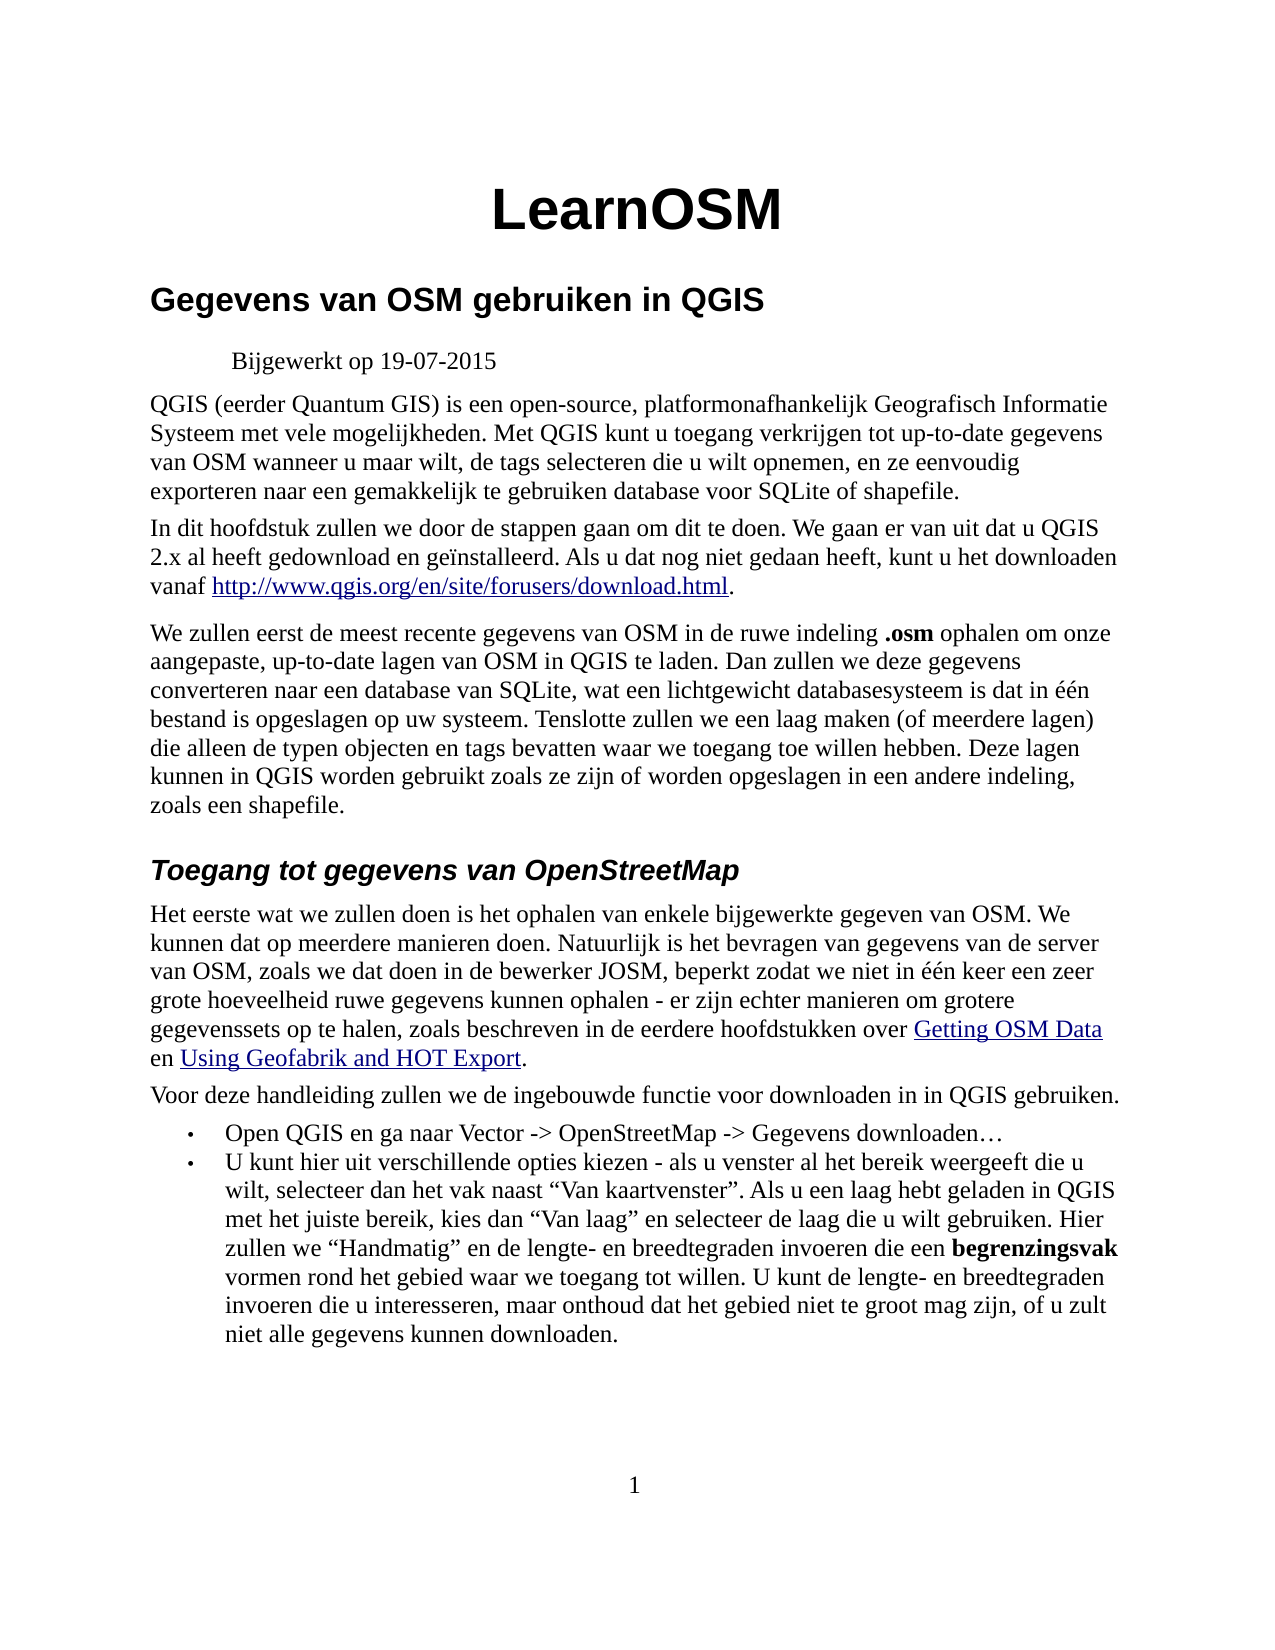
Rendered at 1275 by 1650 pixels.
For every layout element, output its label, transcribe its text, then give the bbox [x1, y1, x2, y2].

text In dit hoofdstuk zullen we door de stappen gaan om dit te doen. We gaan er van uit dat u QGIS 2.x al heeft gedownload en geïnstalleerd. Als u dat nog niet gedaan heeft, kunt u het downloaden vanaf http://www.qgis.org/en/site/forusers/download.html. [150, 513, 1125, 600]
list Open QGIS en ga naar Vector -> OpenStreetMap -> Gegevens downloaden… [187, 1118, 1125, 1147]
title LearnOSM [150, 175, 1125, 242]
text Bijgewerkt op 19-07-2015 [225, 346, 1125, 374]
subtitle Toegang tot gegevens van OpenStreetMap [150, 853, 1125, 886]
subtitle Gegevens van OSM gebruiken in QGIS [150, 279, 1125, 318]
text QGIS (eerder Quantum GIS) is een open-source, platformonafhankelijk Geografisch Informatie Systeem met vele mogelijkheden. Met QGIS kunt u toegang verkrijgen tot up-to-date gegevens van OSM wanneer u maar wilt, de tags selecteren die u wilt opnemen, en ze eenvoudig exporteren naar een gemakkelijk te gebruiken database voor SQLite of shapefile. [150, 389, 1125, 504]
text Voor deze handleiding zullen we de ingebouwde functie voor downloaden in in QGIS gebruiken. [150, 1080, 1125, 1109]
text We zullen eerst de meest recente gegevens van OSM in de ruwe indeling .osm ophalen om onze aangepaste, up-to-date lagen van OSM in QGIS te laden. Dan zullen we deze gegevens converteren naar een database van SQLite, wat een lichtgewicht databasesysteem is dat in één bestand is opgeslagen op uw systeem. Tenslotte zullen we een laag maken (of meerdere lagen) die alleen de typen objecten en tags bevatten waar we toegang toe willen hebben. Deze lagen kunnen in QGIS worden gebruikt zoals ze zijn of worden opgeslagen in een andere indeling, zoals een shapefile. [150, 618, 1125, 819]
text Het eerste wat we zullen doen is het ophalen van enkele bijgewerkte gegeven van OSM. We kunnen dat op meerdere manieren doen. Natuurlijk is het bevragen van gegevens van de server van OSM, zoals we dat doen in de bewerker JOSM, beperkt zodat we niet in één keer een zeer grote hoeveelheid ruwe gegevens kunnen ophalen - er zijn echter manieren om grotere gegevenssets op te halen, zoals beschreven in de eerdere hoofdstukken over Getting OSM Data en Using Geofabrik and HOT Export. [150, 899, 1125, 1071]
list U kunt hier uit verschillende opties kiezen - als u venster al het bereik weergeeft die u wilt, selecteer dan het vak naast “Van kaartvenster”. Als u een laag hebt geladen in QGIS met het juiste bereik, kies dan “Van laag” en selecteer de laag die u wilt gebruiken. Hier zullen we “Handmatig” en de lengte- en breedtegraden invoeren die een begrenzingsvak vormen rond het gebied waar we toegang tot willen. U kunt de lengte- en breedtegraden invoeren die u interesseren, maar onthoud dat het gebied niet te groot mag zijn, of u zult niet alle gegevens kunnen downloaden. [187, 1147, 1125, 1348]
